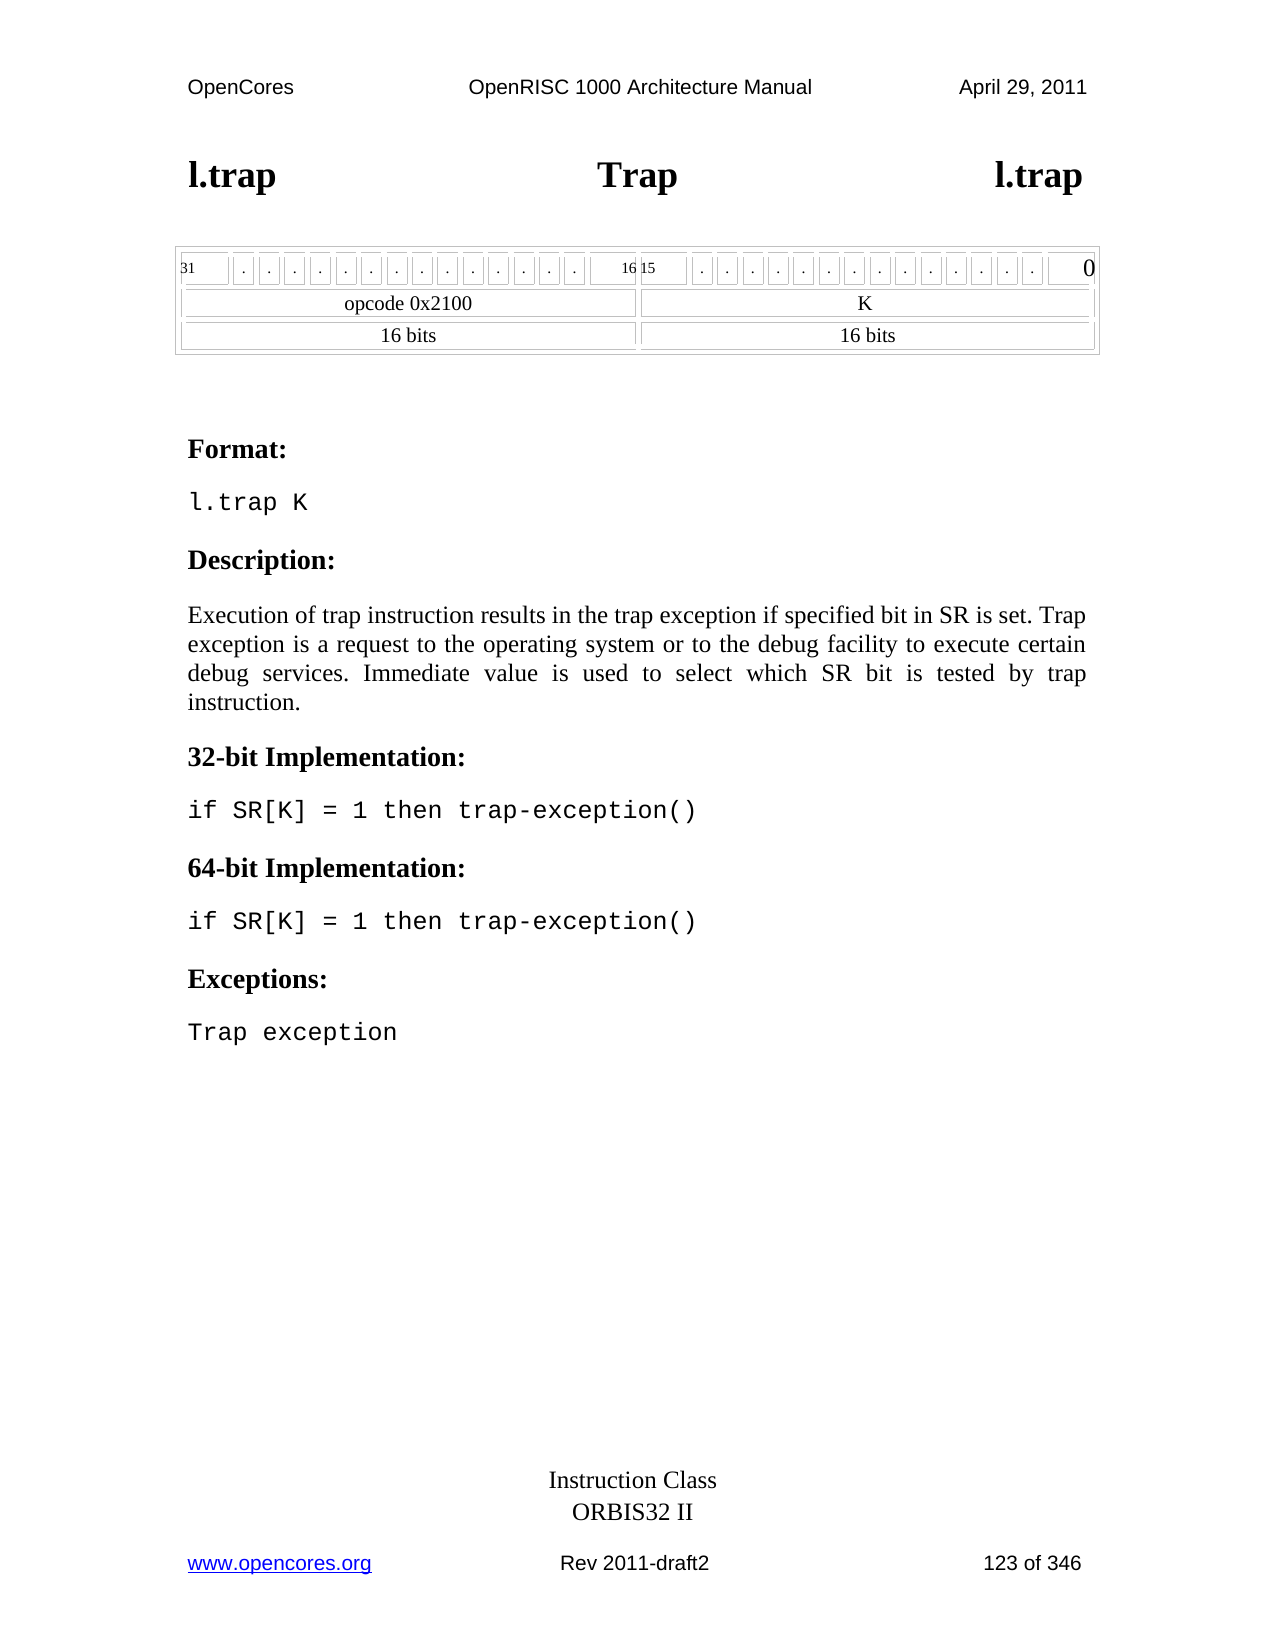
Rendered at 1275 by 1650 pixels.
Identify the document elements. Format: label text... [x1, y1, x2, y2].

text 32-bit Implementation: [187, 740, 1087, 773]
text if SR[K] = 1 then trap-exception() [187, 798, 1087, 826]
text l.trap K [187, 489, 1087, 518]
text if SR[K] = 1 then trap-exception() [187, 908, 1087, 937]
text 64-bit Implementation: [187, 851, 1087, 883]
text Description: [187, 543, 1087, 575]
text Trap exception [187, 1019, 1087, 1047]
text Format: [187, 432, 1087, 464]
text Execution of trap instruction results in the trap exception if specified bit in SR is set. Trap exception is a request to the operating system or to the debug facility to execute certain debug services. Immediate value is used to select which SR bit is tested by trap instruction. [187, 600, 1087, 715]
text Exceptions: [187, 962, 1087, 994]
